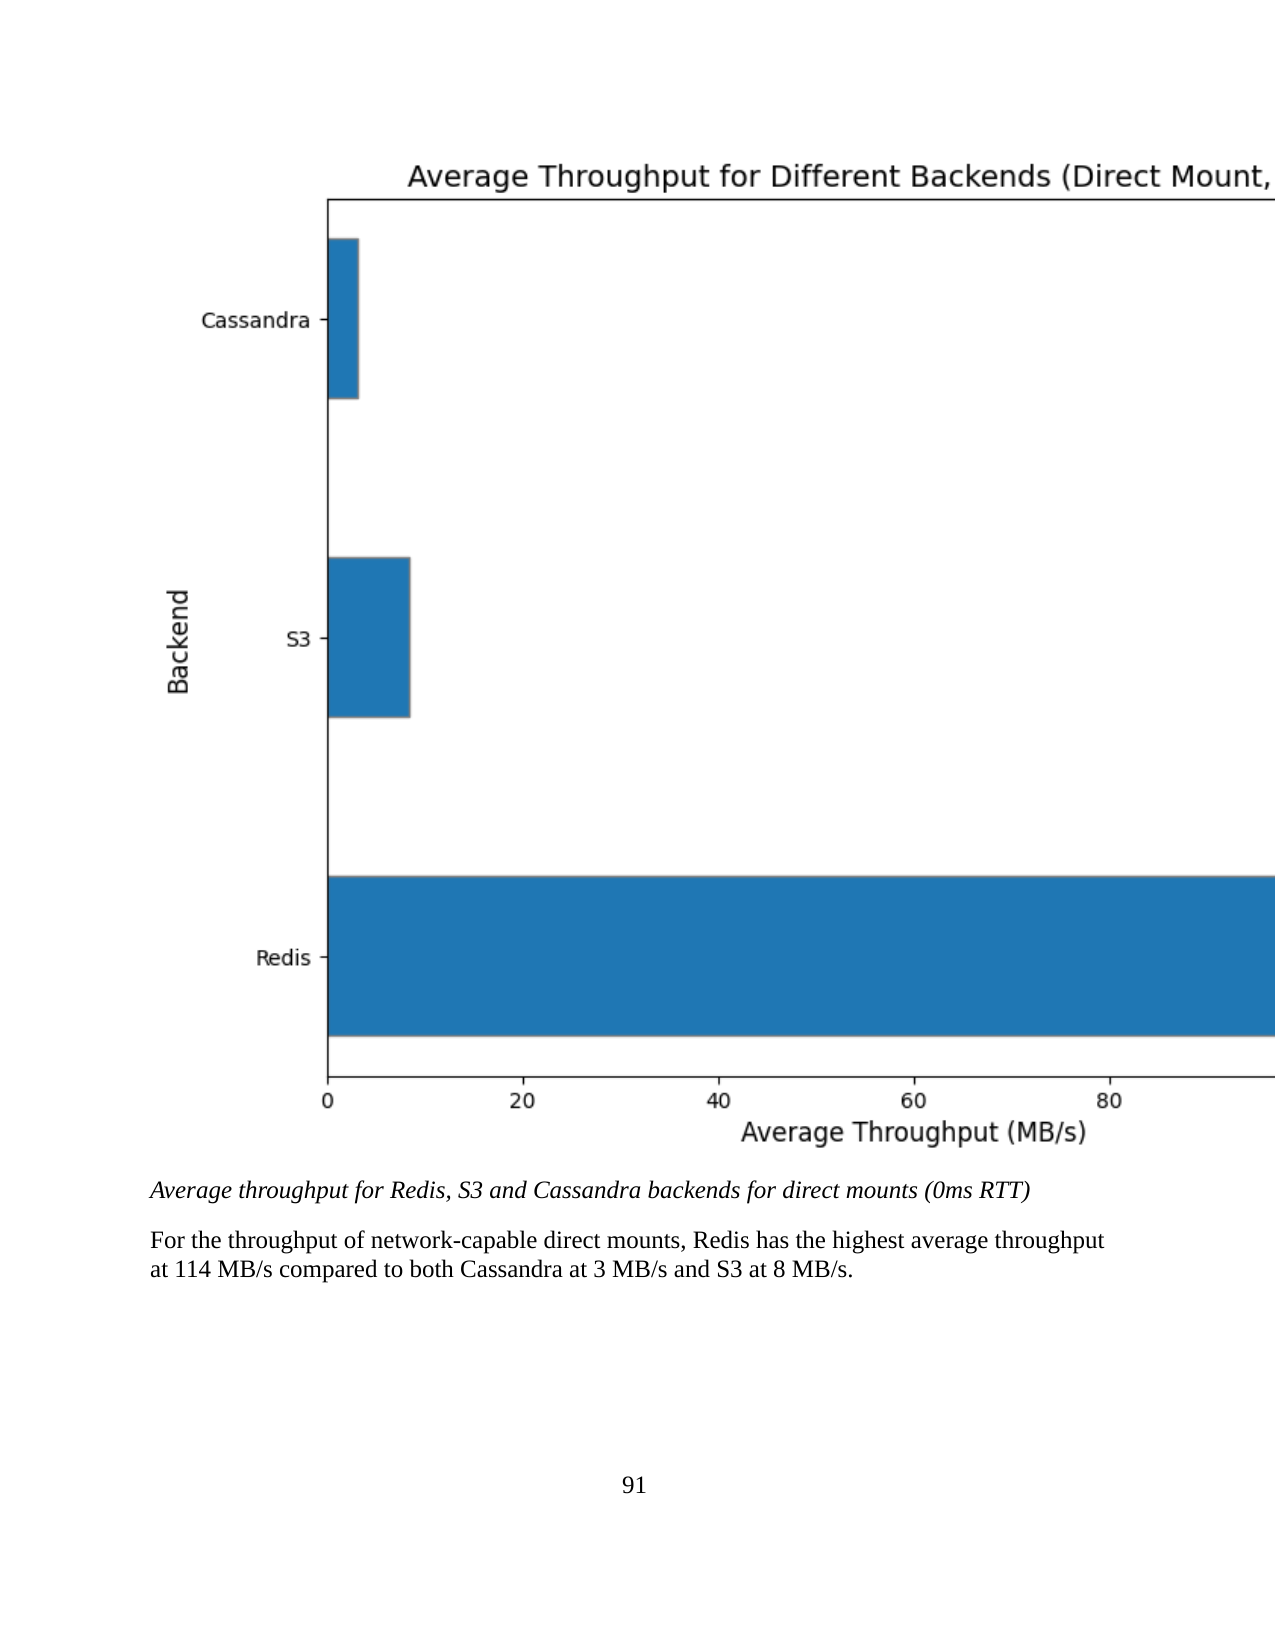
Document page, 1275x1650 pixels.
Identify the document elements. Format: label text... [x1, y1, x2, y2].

picture [150, 150, 1275, 1163]
text Average throughput for Redis, S3 and Cassandra backends for direct mounts (0ms RTT) [150, 1175, 1125, 1203]
text For the throughput of network-capable direct mounts, Redis has the highest average throughput at 114 MB/s compared to both Cassandra at 3 MB/s and S3 at 8 MB/s. [150, 1225, 1125, 1282]
